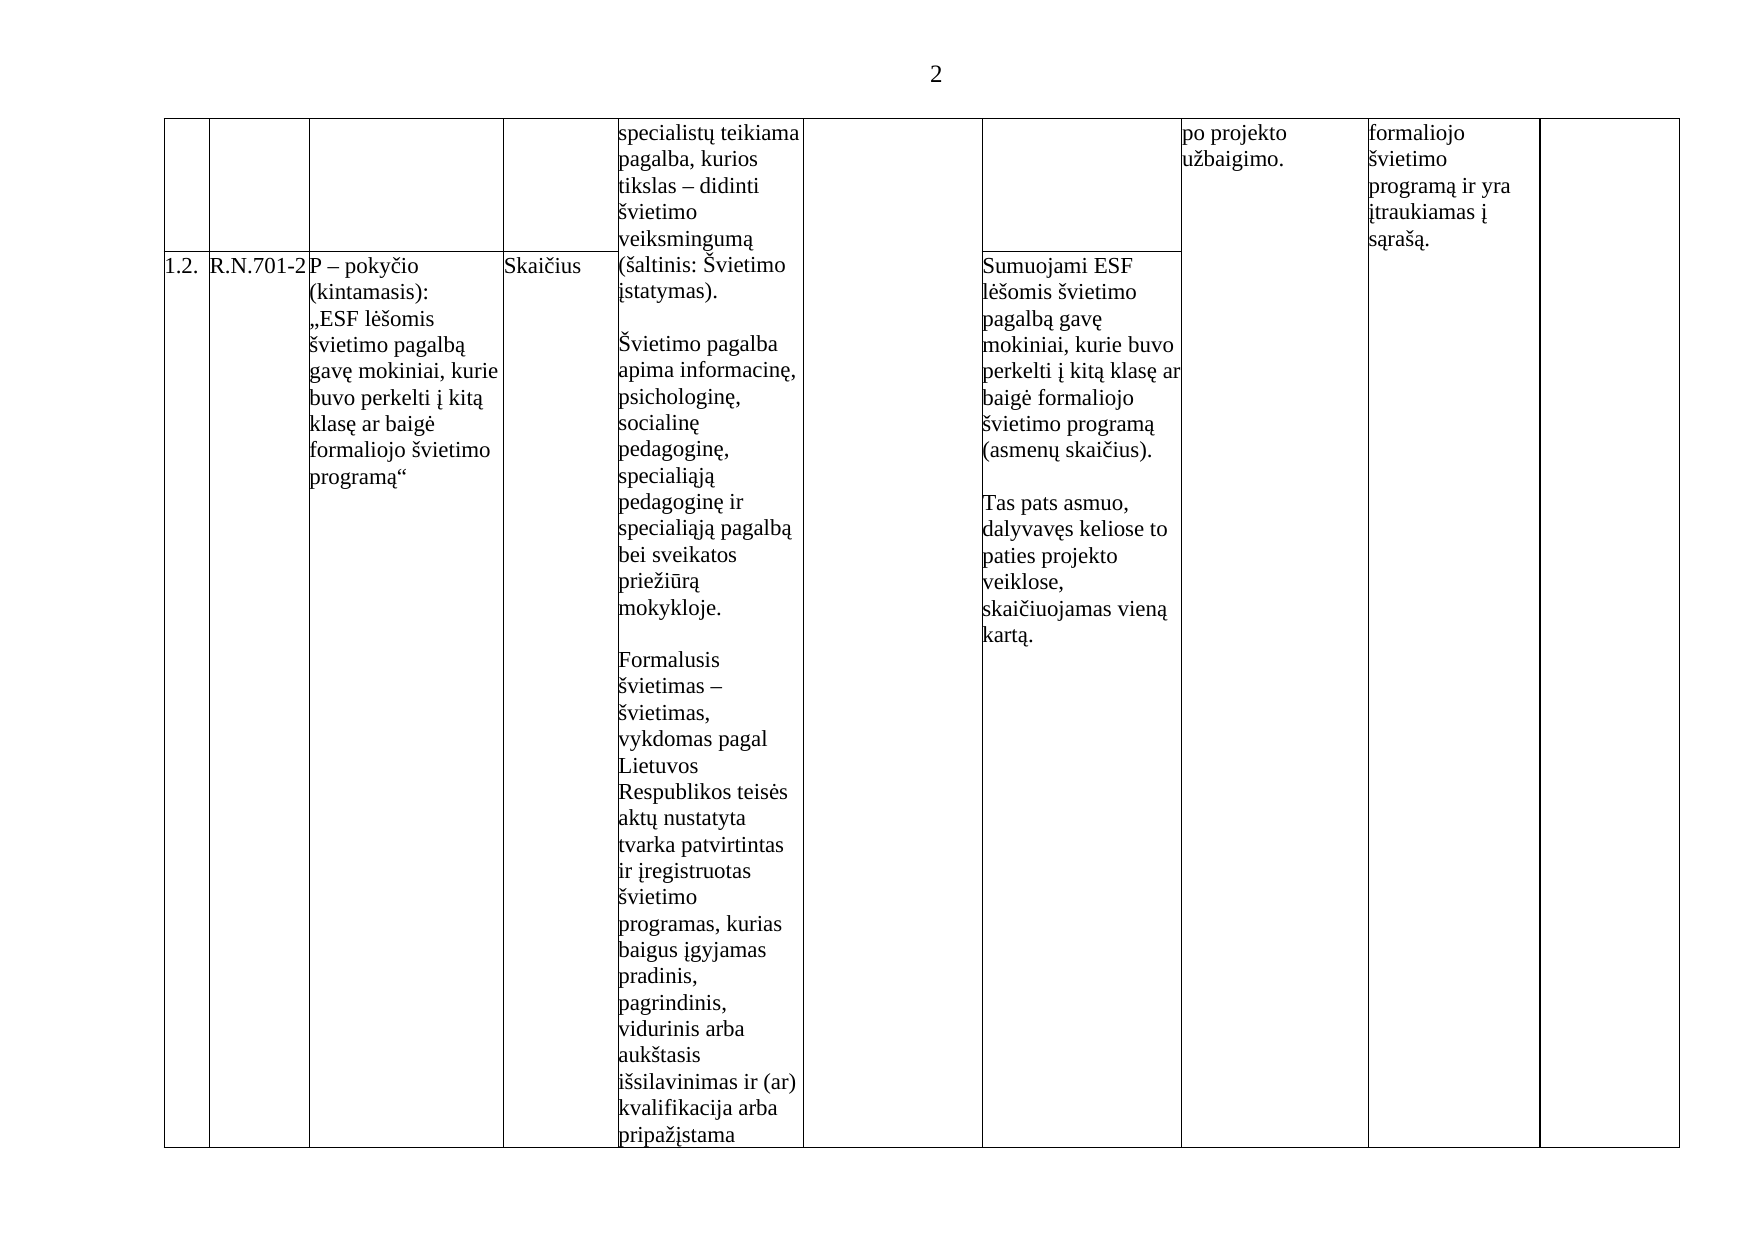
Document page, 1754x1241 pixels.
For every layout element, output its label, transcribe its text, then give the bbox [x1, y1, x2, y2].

table_cell [1541, 119, 1679, 1147]
table_cell 1.2. [165, 252, 209, 1147]
table_cell formaliojo švietimo programą ir yra įtraukiamas į sąrašą. [1369, 119, 1539, 1147]
table_cell [983, 119, 1181, 251]
table_cell po projekto užbaigimo. [1182, 119, 1368, 1147]
table_cell specialistų teikiama pagalba, kurios tikslas – didinti švietimo veiksmingumą (šaltinis: Švietimo įstatymas). Švietimo pagalba apima informacinę, psichologinę, socialinę pedagoginę, specialiąją pedagoginę ir specialiąją pagalbą bei sveikatos priežiūrą mokykloje. Formalusis švietimas – švietimas, vykdomas pagal Lietuvos Respublikos teisės aktų nustatyta tvarka patvirtintas ir įregistruotas švietimo programas, kurias baigus įgyjamas pradinis, pagrindinis, vidurinis arba aukštasis išsilavinimas ir (ar) kvalifikacija arba pripažįstama [619, 119, 803, 1147]
table_cell [804, 119, 982, 1147]
table_cell Skaičius [504, 252, 618, 1147]
table_cell P – pokyčio (kintamasis): „ESF lėšomis švietimo pagalbą gavę mokiniai, kurie buvo perkelti į kitą klasę ar baigė formaliojo švietimo programą“ [310, 252, 503, 1147]
table_cell Sumuojami ESF lėšomis švietimo pagalbą gavę mokiniai, kurie buvo perkelti į kitą klasę ar baigė formaliojo švietimo programą (asmenų skaičius). Tas pats asmuo, dalyvavęs keliose to paties projekto veiklose, skaičiuojamas vieną kartą. [983, 252, 1181, 1147]
table_cell [210, 119, 309, 251]
table_cell [165, 119, 209, 251]
table_cell [310, 119, 503, 251]
table_cell R.N.701-2 [210, 252, 309, 1147]
table_cell [504, 119, 618, 251]
